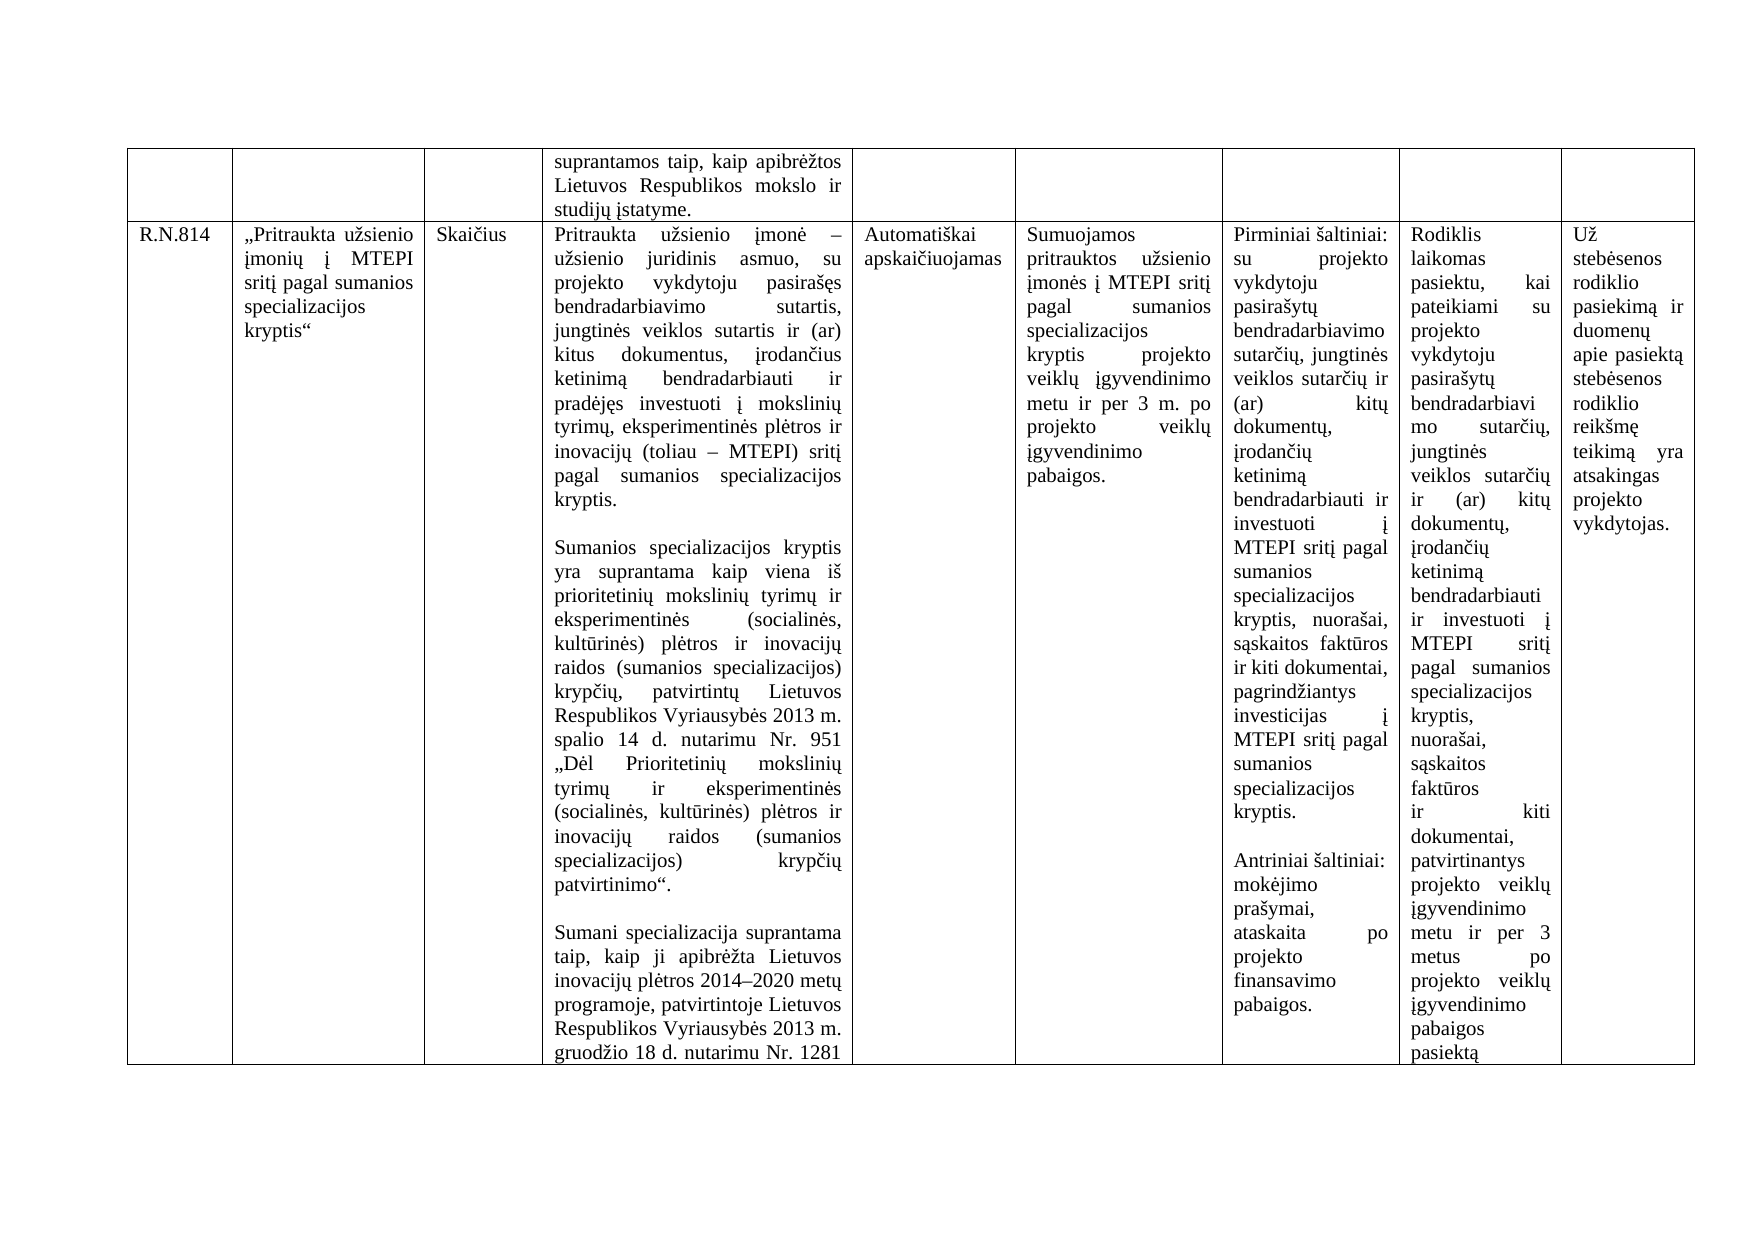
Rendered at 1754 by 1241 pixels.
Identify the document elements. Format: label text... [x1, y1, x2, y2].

table_cell [1223, 149, 1399, 221]
table_cell suprantamos taip, kaip apibrėžtos Lietuvos Respublikos mokslo ir studijų įstatyme. [543, 149, 852, 221]
table_cell R.N.814 [128, 222, 232, 1064]
table_cell Rodiklis laikomas pasiektu, kai pateikiami su projekto vykdytoju pasirašytų bendradarbiavimo sutarčių, jungtinės veiklos sutarčių ir (ar) kitų dokumentų, įrodančių ketinimą bendradarbiauti ir investuoti į MTEPI sritį pagal sumanios specializacijos kryptis, nuorašai, sąskaitos faktūros ir kiti dokumentai, patvirtinantys projekto veiklų įgyvendinimo metu ir per 3 metus po projekto veiklų įgyvendinimo pabaigos pasiektą [1400, 222, 1561, 1064]
table_cell [128, 149, 232, 221]
table_cell [1562, 149, 1694, 221]
table_cell Skaičius [425, 222, 542, 1064]
table_cell [1016, 149, 1222, 221]
table_cell Pirminiai šaltiniai: su projekto vykdytoju pasirašytų bendradarbiavimo sutarčių, jungtinės veiklos sutarčių ir (ar) kitų dokumentų, įrodančių ketinimą bendradarbiauti ir investuoti į MTEPI sritį pagal sumanios specializacijos kryptis, nuorašai, sąskaitos faktūros ir kiti dokumentai, pagrindžiantys investicijas į MTEPI sritį pagal sumanios specializacijos kryptis. Antriniai šaltiniai: mokėjimo prašymai, ataskaita po projekto finansavimo pabaigos. [1223, 222, 1399, 1064]
table_cell Pritraukta užsienio įmonė – užsienio juridinis asmuo, su projekto vykdytoju pasirašęs bendradarbiavimo sutartis, jungtinės veiklos sutartis ir (ar) kitus dokumentus, įrodančius ketinimą bendradarbiauti ir pradėjęs investuoti į mokslinių tyrimų, eksperimentinės plėtros ir inovacijų (toliau – MTEPI) sritį pagal sumanios specializacijos kryptis. Sumanios specializacijos kryptis yra suprantama kaip viena iš prioritetinių mokslinių tyrimų ir eksperimentinės (socialinės, kultūrinės) plėtros ir inovacijų raidos (sumanios specializacijos) krypčių, patvirtintų Lietuvos Respublikos Vyriausybės 2013 m. spalio 14 d. nutarimu Nr. 951 „Dėl Prioritetinių mokslinių tyrimų ir eksperimentinės (socialinės, kultūrinės) plėtros ir inovacijų raidos (sumanios specializacijos) krypčių patvirtinimo“. Sumani specializacija suprantama taip, kaip ji apibrėžta Lietuvos inovacijų plėtros 2014–2020 metų programoje, patvirtintoje Lietuvos Respublikos Vyriausybės 2013 m. gruodžio 18 d. nutarimu Nr. 1281 [543, 222, 852, 1064]
table_cell „Pritraukta užsienio įmonių į MTEPI sritį pagal sumanios specializacijos kryptis“ [233, 222, 424, 1064]
table_cell [1400, 149, 1561, 221]
table_cell Už stebėsenos rodiklio pasiekimą ir duomenų apie pasiektą stebėsenos rodiklio reikšmę teikimą yra atsakingas projekto vykdytojas. [1562, 222, 1694, 1064]
table_cell Sumuojamos pritrauktos užsienio įmonės į MTEPI sritį pagal sumanios specializacijos kryptis projekto veiklų įgyvendinimo metu ir per 3 m. po projekto veiklų įgyvendinimo pabaigos. [1016, 222, 1222, 1064]
table_cell [853, 149, 1015, 221]
table_cell [233, 149, 424, 221]
table_cell Automatiškai apskaičiuojamas [853, 222, 1015, 1064]
table_cell [425, 149, 542, 221]
